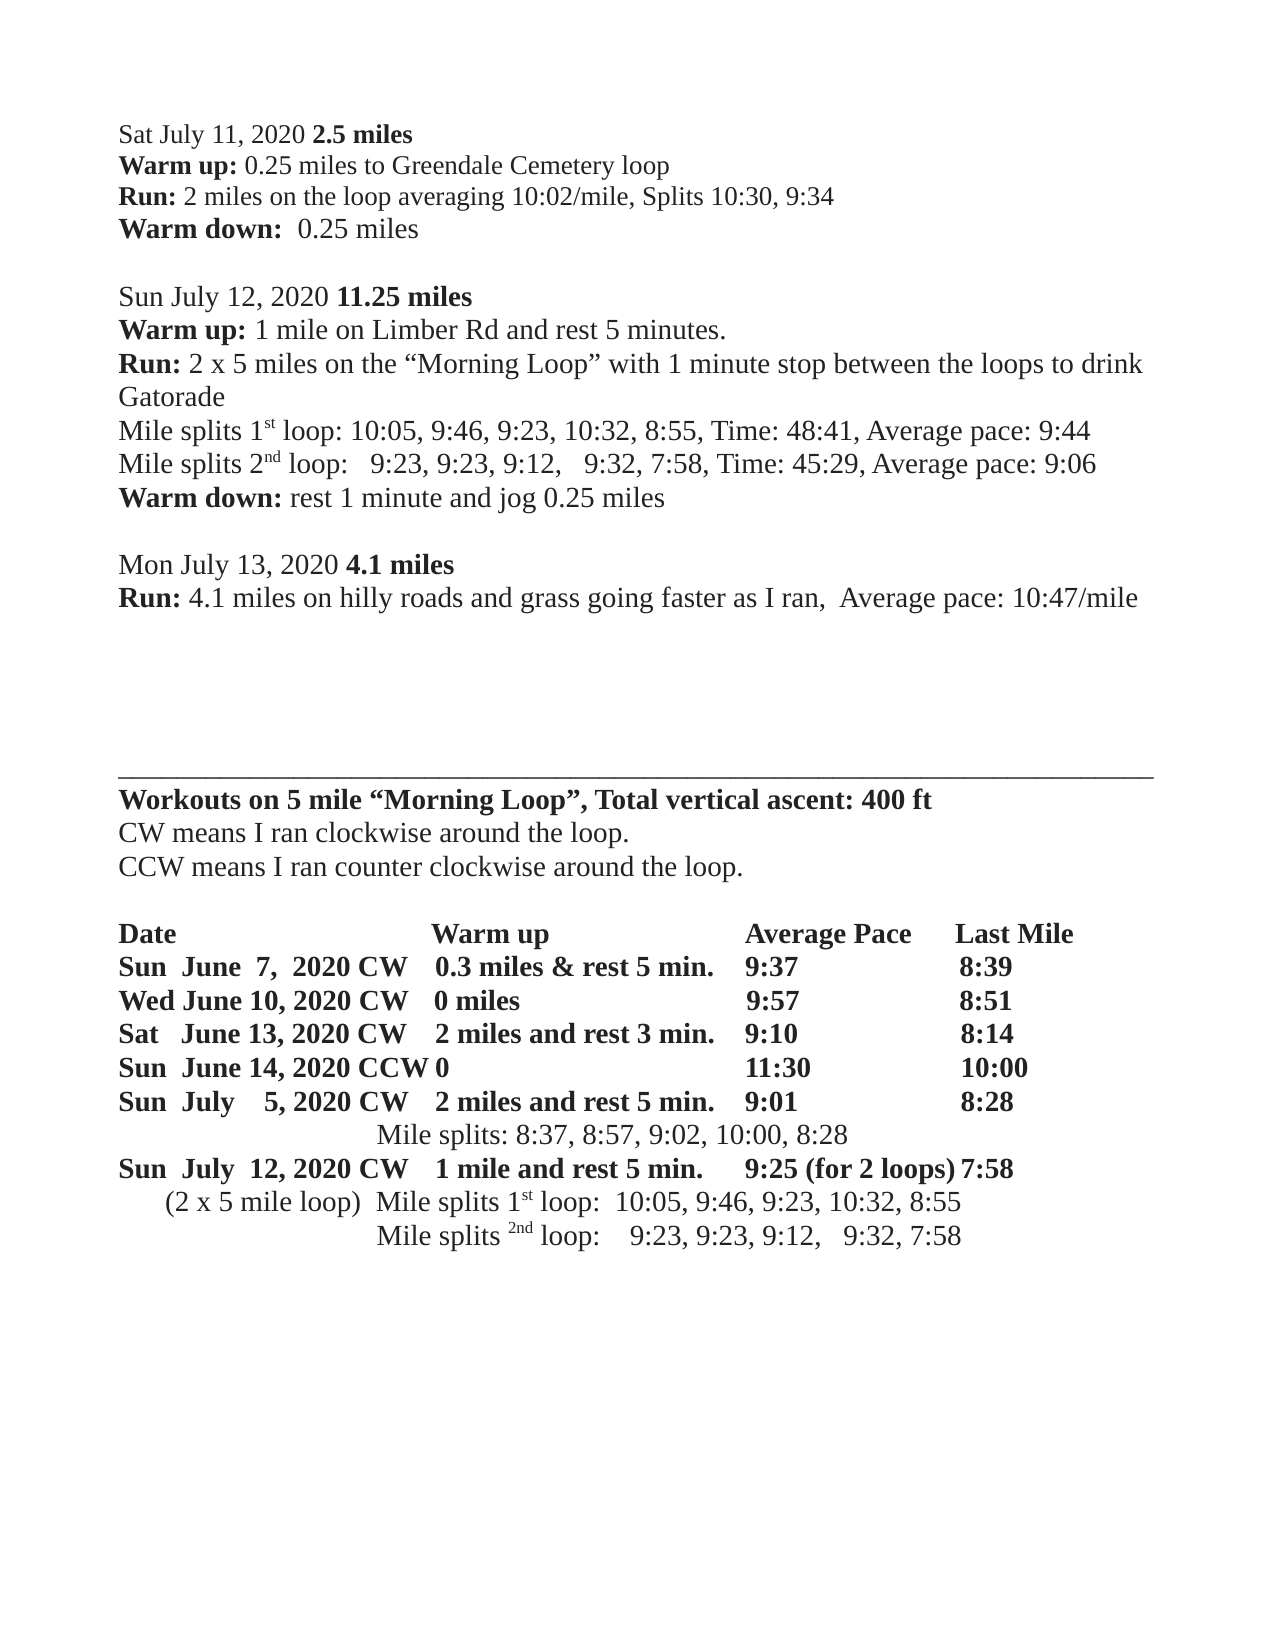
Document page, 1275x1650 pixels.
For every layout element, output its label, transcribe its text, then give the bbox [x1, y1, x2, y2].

text Wed June 10, 2020 CW 0 miles 9:57 8:51 [118, 983, 1161, 1017]
text Sun July 12, 2020 11.25 miles [118, 279, 1161, 312]
text Warm up: 1 mile on Limber Rd and rest 5 minutes. [118, 312, 1161, 346]
text CCW means I ran counter clockwise around the loop. [118, 849, 1161, 882]
text Mile splits 2nd loop: 9:23, 9:23, 9:12, 9:32, 7:58 [118, 1218, 1161, 1251]
text Date Warm up Average Pace Last Mile [118, 916, 1161, 949]
text Warm up: 0.25 miles to Greendale Cemetery loop [118, 149, 1161, 180]
text Run: 4.1 miles on hilly roads and grass going faster as I ran, Average pace: 10:47/mile [118, 581, 1161, 614]
text Mile splits 1st loop: 10:05, 9:46, 9:23, 10:32, 8:55, Time: 48:41, Average pace: 9:44 [118, 413, 1161, 446]
text Warm down: rest 1 minute and jog 0.25 miles [118, 480, 1161, 513]
text Sat June 13, 2020 CW 2 miles and rest 3 min. 9:10 8:14 [118, 1017, 1161, 1050]
text Workouts on 5 mile “Morning Loop”, Total vertical ascent: 400 ft [118, 782, 1161, 815]
text Sat July 11, 2020 2.5 miles [118, 118, 1161, 149]
text Sun June 14, 2020 CCW 0 11:30 10:00 [118, 1050, 1161, 1084]
text Run: 2 miles on the loop averaging 10:02/mile, Splits 10:30, 9:34 [118, 180, 1161, 212]
text Warm down: 0.25 miles [118, 212, 1161, 245]
text Sun June 7, 2020 CW 0.3 miles & rest 5 min. 9:37 8:39 [118, 949, 1161, 983]
text Mon July 13, 2020 4.1 miles [118, 547, 1161, 581]
text CW means I ran clockwise around the loop. [118, 815, 1161, 849]
text _______________________________________________________________________ [118, 748, 1161, 782]
text Sun July 5, 2020 CW 2 miles and rest 5 min. 9:01 8:28 Mile splits: 8:37, 8:57, 9:02, 10:00, 8:28 Sun July 12, 2020 CW 1 mile and rest 5 min. 9:25 (for 2 loops) 7:58 (2 x 5 mile loop) Mile splits 1st loop: 10:05, 9:46, 9:23, 10:32, 8:55 [118, 1084, 1161, 1218]
text Mile splits 2nd loop: 9:23, 9:23, 9:12, 9:32, 7:58, Time: 45:29, Average pace: 9:06 [118, 446, 1161, 480]
text Run: 2 x 5 miles on the “Morning Loop” with 1 minute stop between the loops to drink Gatorade [118, 346, 1161, 413]
